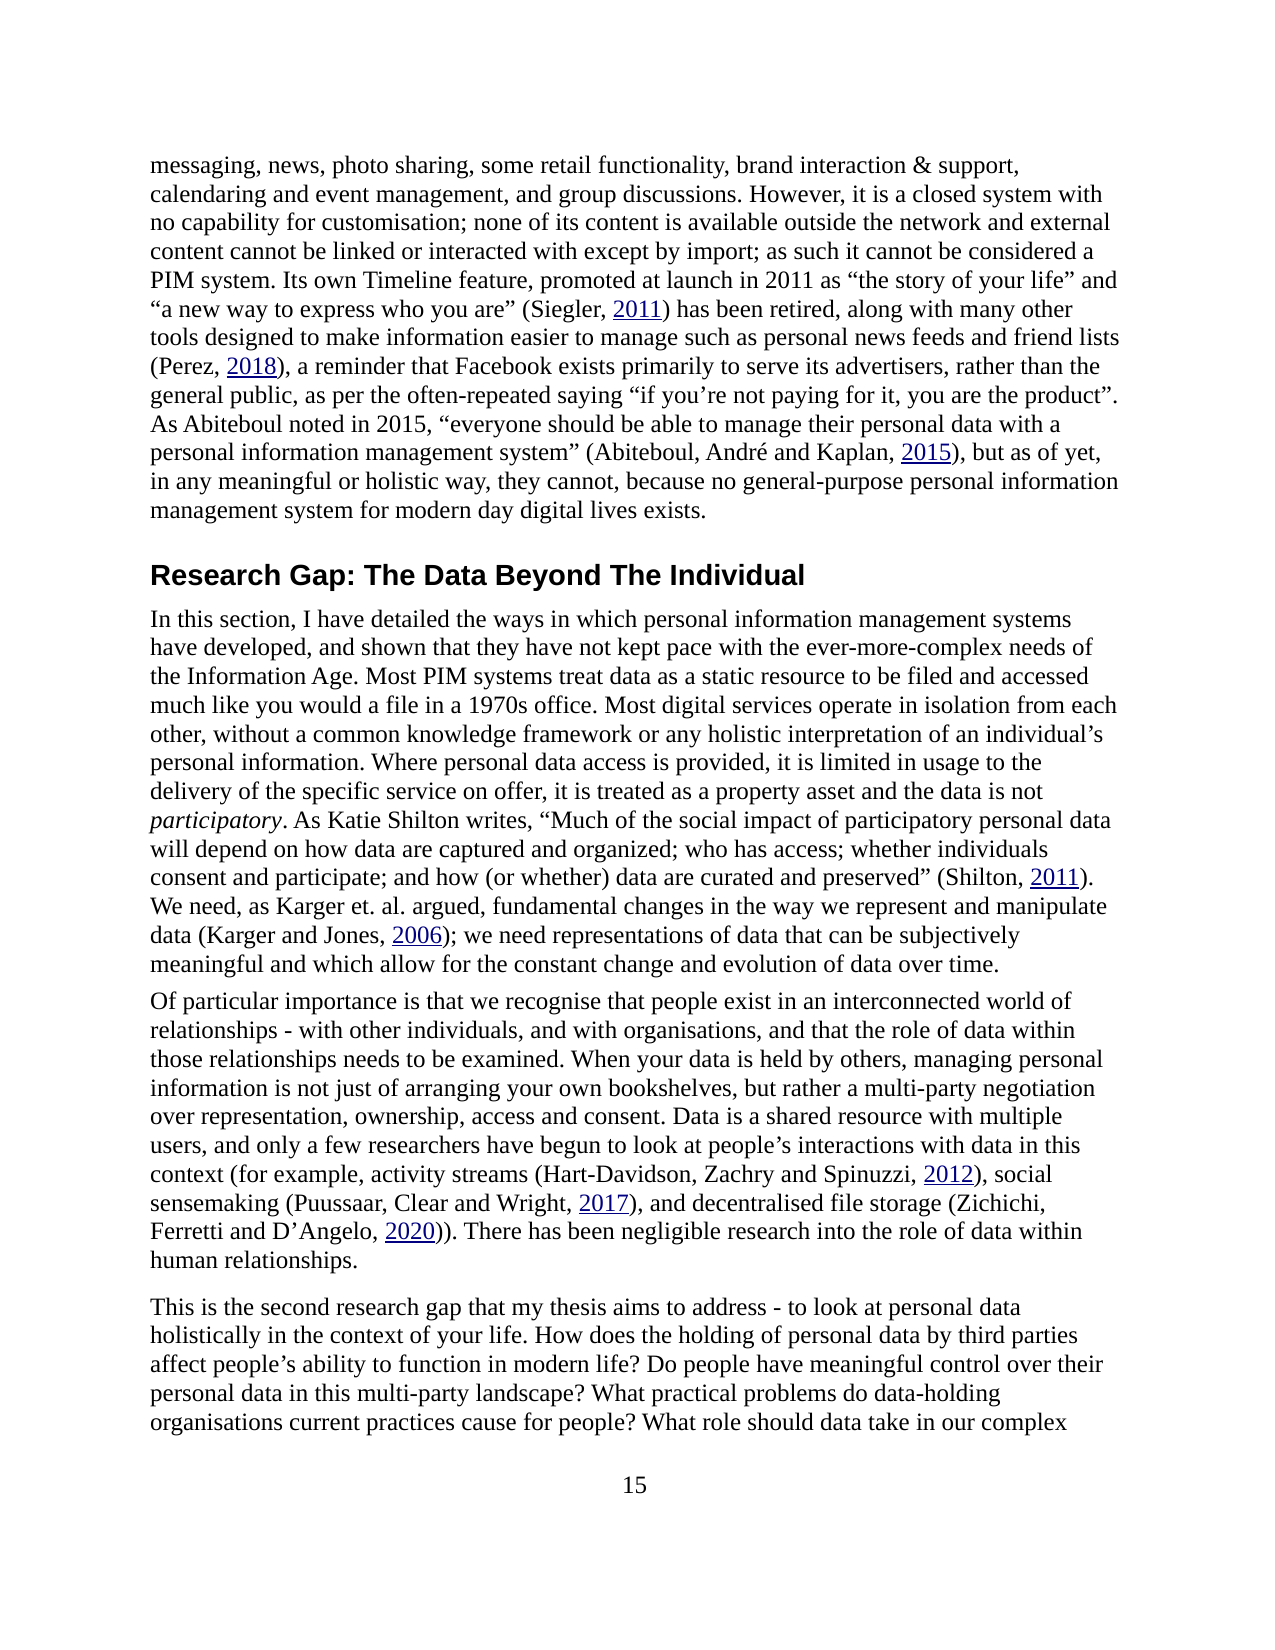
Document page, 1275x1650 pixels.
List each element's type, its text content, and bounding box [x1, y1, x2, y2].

subtitle Research Gap: The Data Beyond The Individual [150, 558, 1125, 591]
text messaging, news, photo sharing, some retail functionality, brand interaction & support, calendaring and event management, and group discussions. However, it is a closed system with no capability for customisation; none of its content is available outside the network and external content cannot be linked or interacted with except by import; as such it cannot be considered a PIM system. Its own Timeline feature, promoted at launch in 2011 as “the story of your life” and “a new way to express who you are” (Siegler, 2011) has been retired, along with many other tools designed to make information easier to manage such as personal news feeds and friend lists (Perez, 2018), a reminder that Facebook exists primarily to serve its advertisers, rather than the general public, as per the often-repeated saying “if you’re not paying for it, you are the product”. As Abiteboul noted in 2015, “everyone should be able to manage their personal data with a personal information management system” (Abiteboul, André and Kaplan, 2015), but as of yet, in any meaningful or holistic way, they cannot, because no general-purpose personal information management system for modern day digital lives exists. [150, 150, 1125, 524]
text This is the second research gap that my thesis aims to address - to look at personal data holistically in the context of your life. How does the holding of personal data by third parties affect people’s ability to function in modern life? Do people have meaningful control over their personal data in this multi-party landscape? What practical problems do data-holding organisations current practices cause for people? What role should data take in our complex [150, 1292, 1125, 1436]
text In this section, I have detailed the ways in which personal information management systems have developed, and shown that they have not kept pace with the ever-more-complex needs of the Information Age. Most PIM systems treat data as a static resource to be filed and accessed much like you would a file in a 1970s office. Most digital services operate in isolation from each other, without a common knowledge framework or any holistic interpretation of an individual’s personal information. Where personal data access is provided, it is limited in usage to the delivery of the specific service on offer, it is treated as a property asset and the data is not participatory. As Katie Shilton writes, “Much of the social impact of participatory personal data will depend on how data are captured and organized; who has access; whether individuals consent and participate; and how (or whether) data are curated and preserved” (Shilton, 2011). We need, as Karger et. al. argued, fundamental changes in the way we represent and manipulate data (Karger and Jones, 2006); we need representations of data that can be subjectively meaningful and which allow for the constant change and evolution of data over time. [150, 604, 1125, 977]
text Of particular importance is that we recognise that people exist in an interconnected world of relationships - with other individuals, and with organisations, and that the role of data within those relationships needs to be examined. When your data is held by others, managing personal information is not just of arranging your own bookshelves, but rather a multi-party negotiation over representation, ownership, access and consent. Data is a shared resource with multiple users, and only a few researchers have begun to look at people’s interactions with data in this context (for example, activity streams (Hart-Davidson, Zachry and Spinuzzi, 2012), social sensemaking (Puussaar, Clear and Wright, 2017), and decentralised file storage (Zichichi, Ferretti and D’Angelo, 2020)). There has been negligible research into the role of data within human relationships. [150, 986, 1125, 1274]
